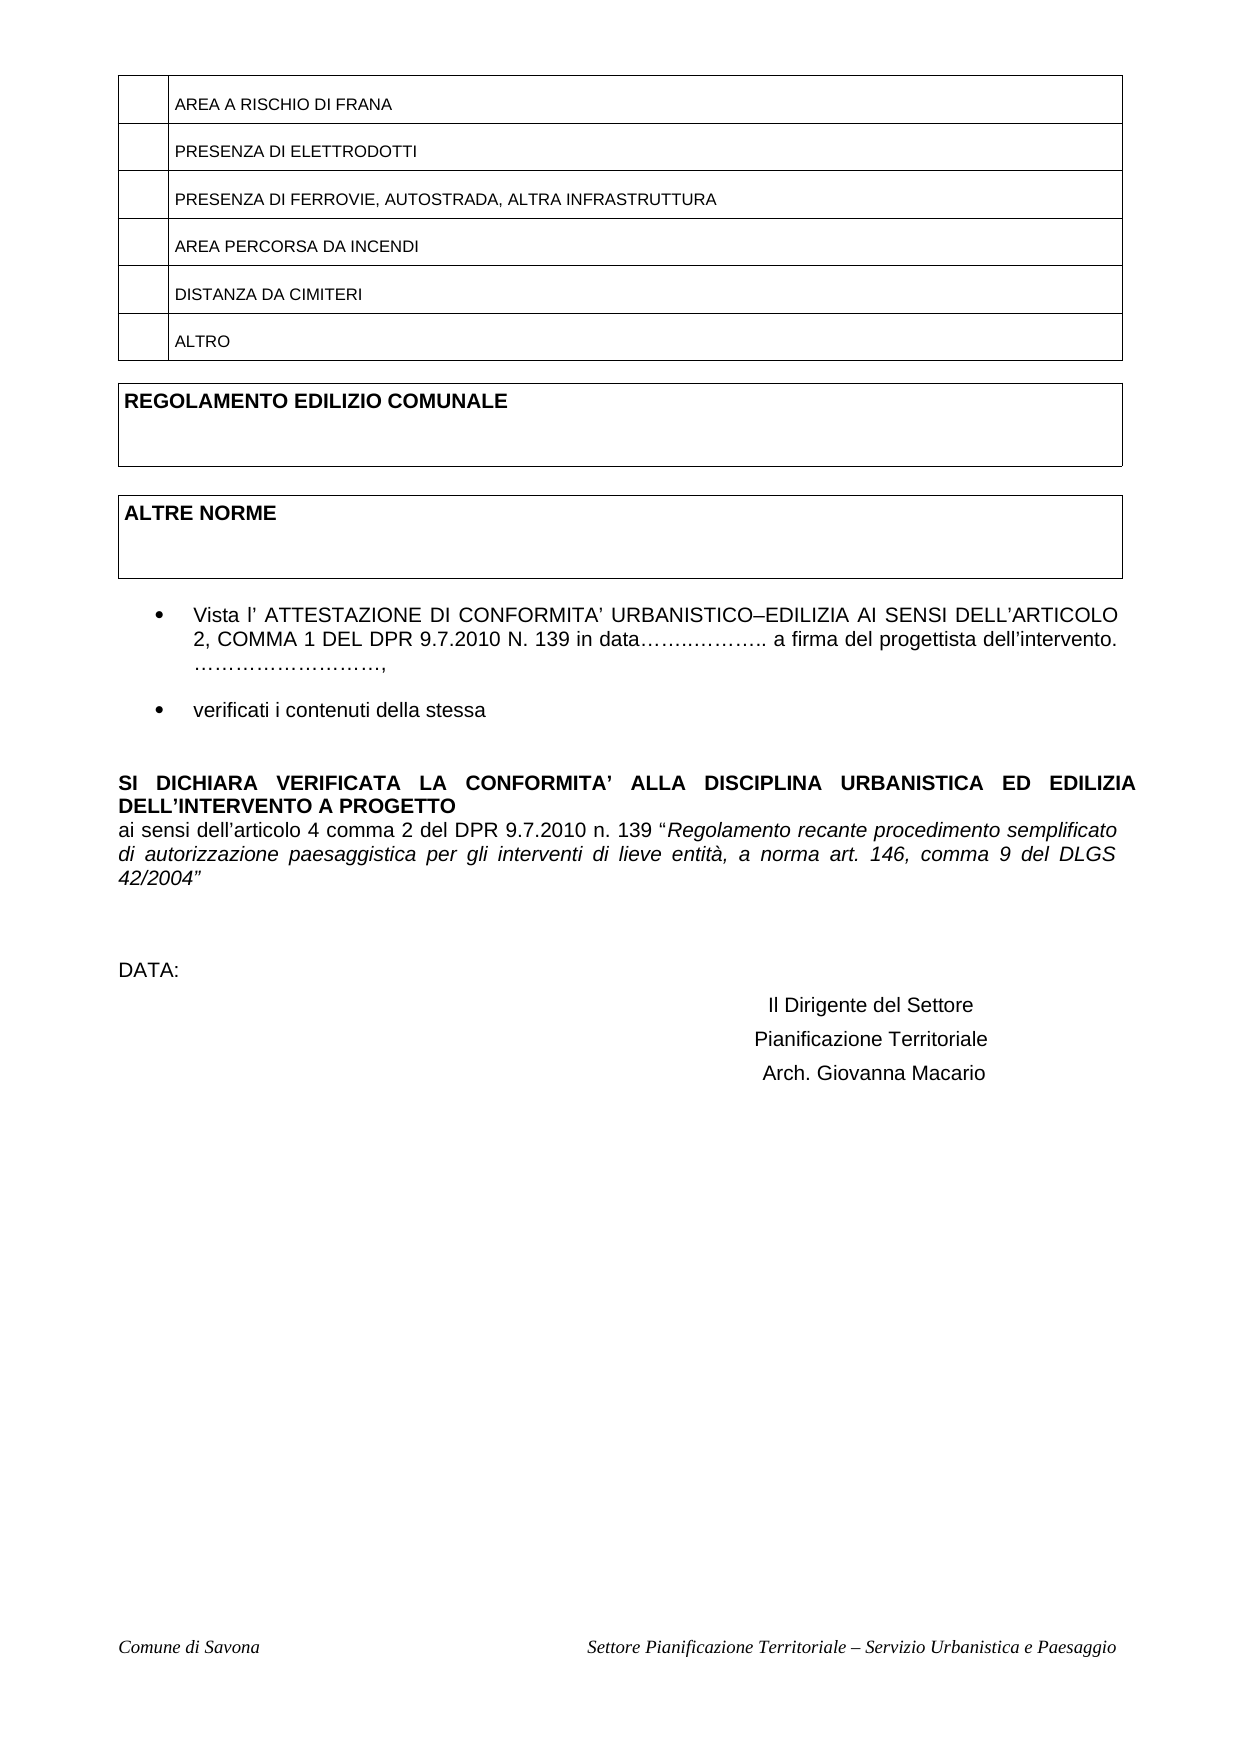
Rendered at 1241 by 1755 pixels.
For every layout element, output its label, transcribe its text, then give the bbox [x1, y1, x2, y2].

table_cell [119, 266, 168, 312]
text SI DICHIARA VERIFICATA LA CONFORMITA’ ALLA DISCIPLINA URBANISTICA ED EDILIZIA DELL’INTERVENTO A PROGETTO [118, 770, 1137, 818]
table_header REGOLAMENTO EDILIZIO COMUNALE [119, 384, 1122, 466]
table_cell [119, 314, 168, 360]
table_header ALTRE NORME [119, 496, 1122, 578]
table_cell [119, 171, 168, 217]
list verificati i contenuti della stessa [156, 698, 1119, 722]
table_header [118, 982, 627, 1119]
text ai sensi dell’articolo 4 comma 2 del DPR 9.7.2010 n. 139 “Regolamento recante procedimento semplificato di autorizzazione paesaggistica per gli interventi di lieve entità, a norma art. 146, comma 9 del DLGS 42/2004” [118, 818, 1119, 890]
table_header Il Dirigente del Settore Pianificazione Territoriale Arch. Giovanna Macario [628, 982, 1120, 1119]
table_cell DISTANZA DA CIMITERI [169, 266, 1122, 312]
list Vista l’ ATTESTAZIONE DI CONFORMITA’ URBANISTICO–EDILIZIA AI SENSI DELL’ARTICOLO 2, COMMA 1 DEL DPR 9.7.2010 N. 139 in data……..……….. a firma del progettista dell’intervento. ………………………, [156, 602, 1119, 674]
table_cell [119, 219, 168, 265]
table_cell ALTRO [169, 314, 1122, 360]
table_cell AREA PERCORSA DA INCENDI [169, 219, 1122, 265]
table_cell AREA A RISCHIO DI FRANA [169, 76, 1122, 122]
table_cell [119, 76, 168, 122]
table_cell [119, 124, 168, 170]
text DATA: [118, 958, 1122, 982]
table_cell PRESENZA DI FERROVIE, AUTOSTRADA, ALTRA INFRASTRUTTURA [169, 171, 1122, 217]
table_cell PRESENZA DI ELETTRODOTTI [169, 124, 1122, 170]
